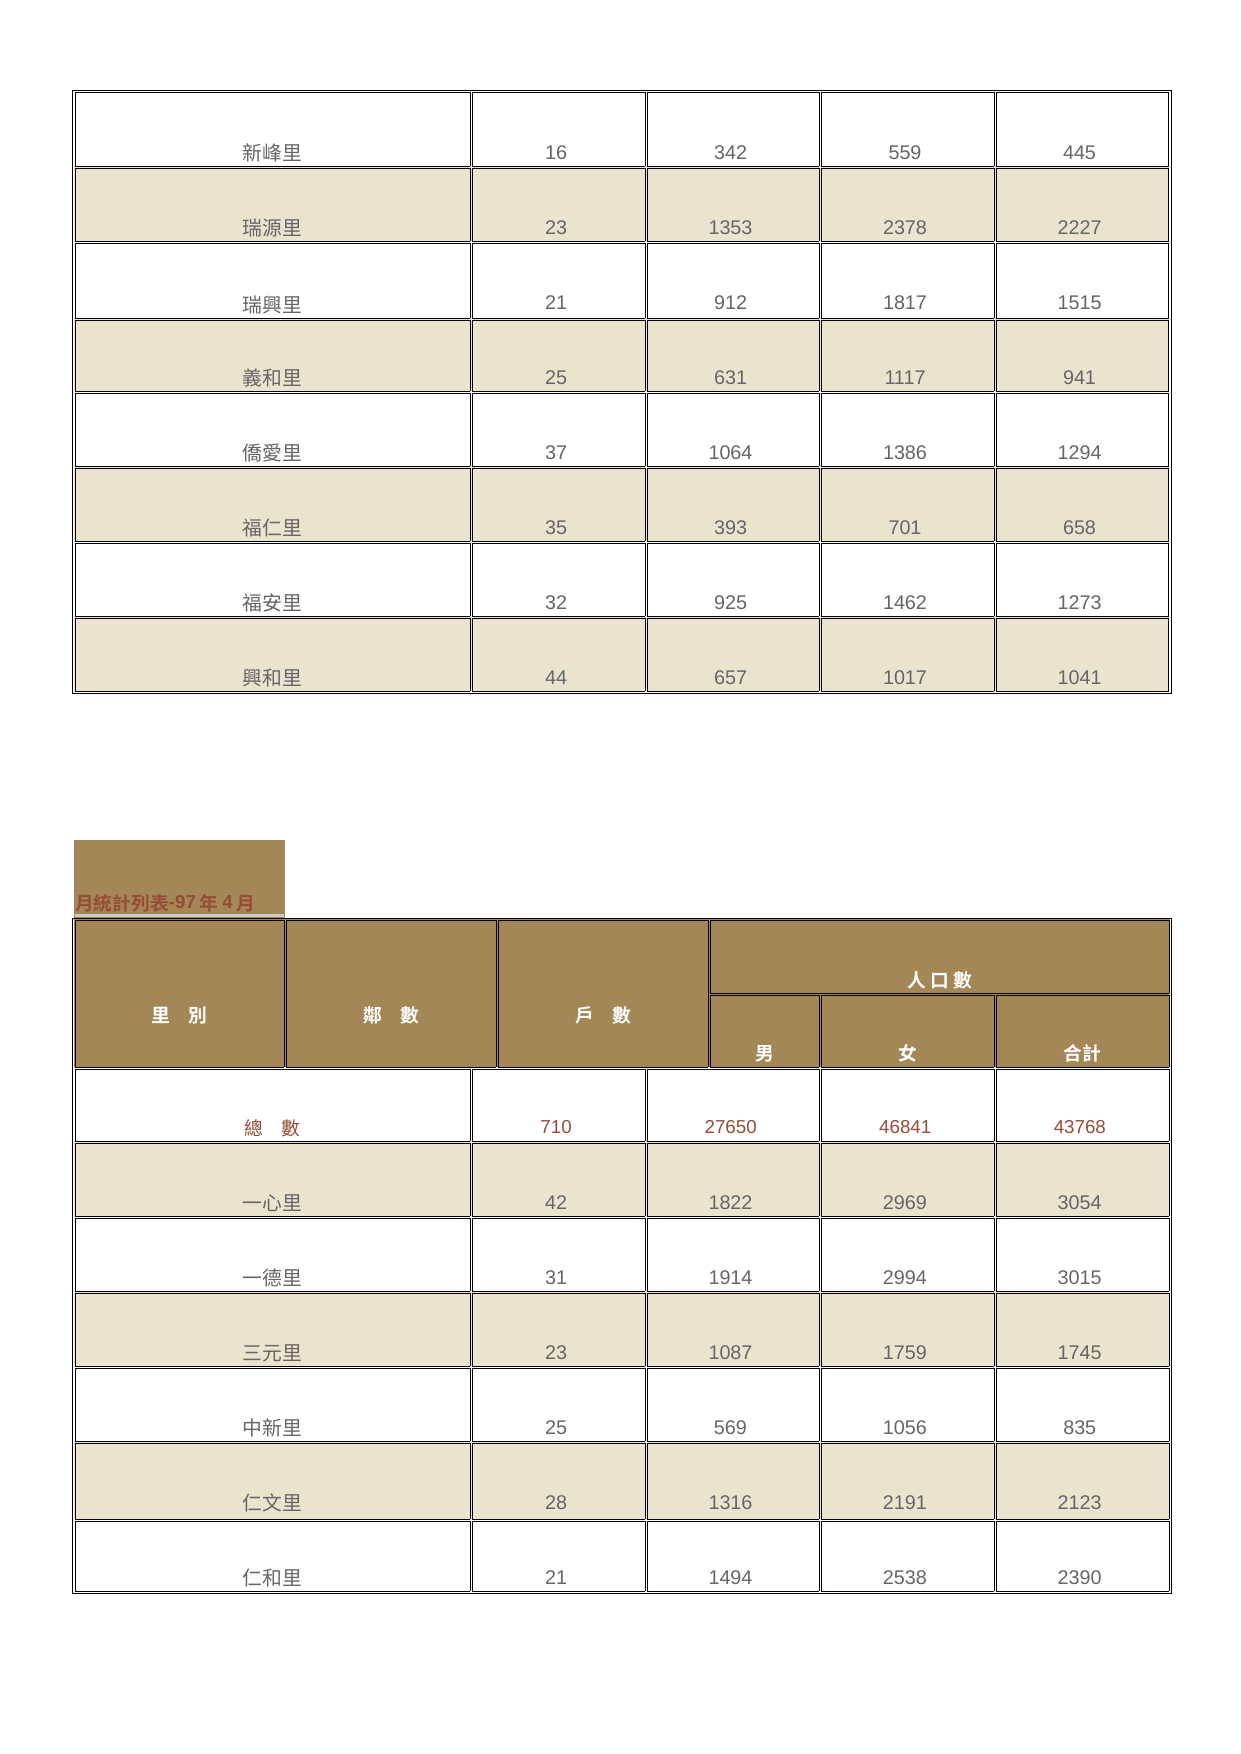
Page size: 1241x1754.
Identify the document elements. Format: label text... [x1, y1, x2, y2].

table_cell 27650 [648, 1070, 819, 1141]
table_cell 鄰 數 [287, 921, 496, 1067]
table_cell 戶 數 [499, 921, 708, 1067]
table_cell 569 [648, 1369, 819, 1441]
table_cell 941 [997, 321, 1168, 391]
table_cell 2994 [822, 1219, 994, 1291]
table_cell 1817 [822, 244, 994, 318]
table_cell 新峰里 [76, 93, 470, 166]
table_cell 2191 [822, 1444, 994, 1519]
table_cell 1914 [648, 1219, 819, 1291]
table_cell 1759 [822, 1294, 994, 1366]
table_cell 25 [473, 321, 645, 391]
table_cell 658 [997, 469, 1168, 541]
table_cell 興和里 [76, 619, 470, 691]
table_cell 福仁里 [76, 469, 470, 541]
table_cell 1386 [822, 394, 994, 466]
table_cell 1822 [648, 1144, 819, 1216]
table_cell 福安里 [76, 544, 470, 616]
table_cell 仁文里 [76, 1444, 470, 1519]
table_cell 31 [473, 1219, 645, 1291]
table_cell 1064 [648, 394, 819, 466]
table_cell 2378 [822, 169, 994, 241]
table_cell 1273 [997, 544, 1168, 616]
table_cell 1353 [648, 169, 819, 241]
table_cell 16 [473, 93, 645, 166]
table_cell 1117 [822, 321, 994, 391]
table_cell 925 [648, 544, 819, 616]
table_cell 1316 [648, 1444, 819, 1519]
table_cell 631 [648, 321, 819, 391]
table_cell 合計 [997, 996, 1169, 1067]
table_cell 44 [473, 619, 645, 691]
table_cell 1294 [997, 394, 1168, 466]
table_cell 瑞源里 [76, 169, 470, 241]
table_cell 701 [822, 469, 994, 541]
table_cell 657 [648, 619, 819, 691]
table_cell 2538 [822, 1522, 994, 1591]
table_cell 義和里 [76, 321, 470, 391]
table_cell 2227 [997, 169, 1168, 241]
table_cell 23 [473, 169, 645, 241]
table_cell 一德里 [76, 1219, 470, 1291]
table_cell 2969 [822, 1144, 994, 1216]
table_cell 3015 [997, 1219, 1169, 1291]
table_cell 35 [473, 469, 645, 541]
table_cell 342 [648, 93, 819, 166]
table_cell 女 [822, 996, 994, 1067]
table_cell 1462 [822, 544, 994, 616]
table_cell 總 數 [76, 1070, 470, 1141]
table_cell 1745 [997, 1294, 1169, 1366]
table_cell 393 [648, 469, 819, 541]
table_cell 1494 [648, 1522, 819, 1591]
table_header 月統計列表-97年4月 [74, 840, 285, 918]
table_cell 1041 [997, 619, 1168, 691]
table_cell 43768 [997, 1070, 1169, 1141]
table_cell 1056 [822, 1369, 994, 1441]
table_cell 三元里 [76, 1294, 470, 1366]
table_cell 21 [473, 1522, 645, 1591]
table_cell 人 口 數 [711, 921, 1169, 993]
table_cell 445 [997, 93, 1168, 166]
table_cell 2123 [997, 1444, 1169, 1519]
table_cell 一心里 [76, 1144, 470, 1216]
table_cell 瑞興里 [76, 244, 470, 318]
table_cell 仁和里 [76, 1522, 470, 1591]
table_cell 1017 [822, 619, 994, 691]
table_cell 3054 [997, 1144, 1169, 1216]
table_cell 2390 [997, 1522, 1169, 1591]
table_cell 37 [473, 394, 645, 466]
table_cell 46841 [822, 1070, 994, 1141]
table_cell 28 [473, 1444, 645, 1519]
table_cell 里 別 [76, 921, 284, 1067]
table_cell 32 [473, 544, 645, 616]
table_cell 42 [473, 1144, 645, 1216]
table_cell 1515 [997, 244, 1168, 318]
table_cell 1087 [648, 1294, 819, 1366]
table_cell 559 [822, 93, 994, 166]
table_cell 25 [473, 1369, 645, 1441]
table_cell 23 [473, 1294, 645, 1366]
table_cell 710 [473, 1070, 645, 1141]
table_cell 912 [648, 244, 819, 318]
table_cell 男 [711, 996, 819, 1067]
table_cell 僑愛里 [76, 394, 470, 466]
table_cell 21 [473, 244, 645, 318]
table_cell 835 [997, 1369, 1169, 1441]
table_cell 中新里 [76, 1369, 470, 1441]
